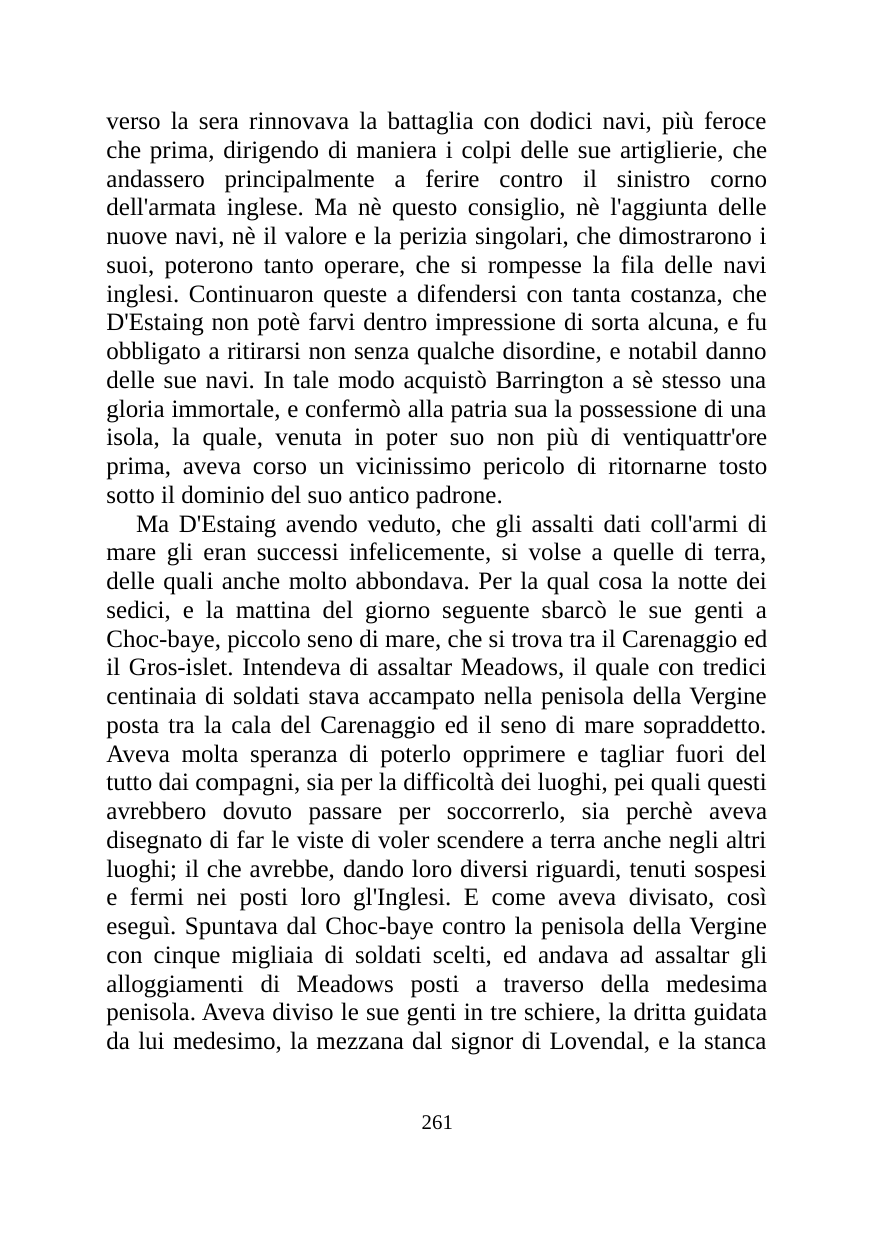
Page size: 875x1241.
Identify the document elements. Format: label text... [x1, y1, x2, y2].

text verso la sera rinnovava la battaglia con dodici navi, più feroce che prima, dirigendo di maniera i colpi delle sue artiglierie, che andassero principalmente a ferire contro il sinistro corno dell'armata inglese. Ma nè questo consiglio, nè l'aggiunta delle nuove navi, nè il valore e la perizia singolari, che dimostrarono i suoi, poterono tanto operare, che si rompesse la fila delle navi inglesi. Continuaron queste a difendersi con tanta costanza, che D'Estaing non potè farvi dentro impressione di sorta alcuna, e fu obbligato a ritirarsi non senza qualche disordine, e notabil danno delle sue navi. In tale modo acquistò Barrington a sè stesso una gloria immortale, e confermò alla patria sua la possessione di una isola, la quale, venuta in poter suo non più di ventiquattr'ore prima, aveva corso un vicinissimo pericolo di ritornarne tosto sotto il dominio del suo antico padrone. [106, 106, 768, 509]
text Ma D'Estaing avendo veduto, che gli assalti dati coll'armi di mare gli eran successi infelicemente, si volse a quelle di terra, delle quali anche molto abbondava. Per la qual cosa la notte dei sedici, e la mattina del giorno seguente sbarcò le sue genti a Choc-baye, piccolo seno di mare, che si trova tra il Carenaggio ed il Gros-islet. Intendeva di assaltar Meadows, il quale con tredici centinaia di soldati stava accampato nella penisola della Vergine posta tra la cala del Carenaggio ed il seno di mare sopraddetto. Aveva molta speranza di poterlo opprimere e tagliar fuori del tutto dai compagni, sia per la difficoltà dei luoghi, pei quali questi avrebbero dovuto passare per soccorrerlo, sia perchè aveva disegnato di far le viste di voler scendere a terra anche negli altri luoghi; il che avrebbe, dando loro diversi riguardi, tenuti sospesi e fermi nei posti loro gl'Inglesi. E come aveva divisato, così eseguì. Spuntava dal Choc-baye contro la penisola della Vergine con cinque migliaia di soldati scelti, ed andava ad assaltar gli alloggiamenti di Meadows posti a traverso della medesima penisola. Aveva diviso le sue genti in tre schiere, la dritta guidata da lui medesimo, la mezzana dal signor di Lovendal, e la stanca [106, 509, 768, 1055]
